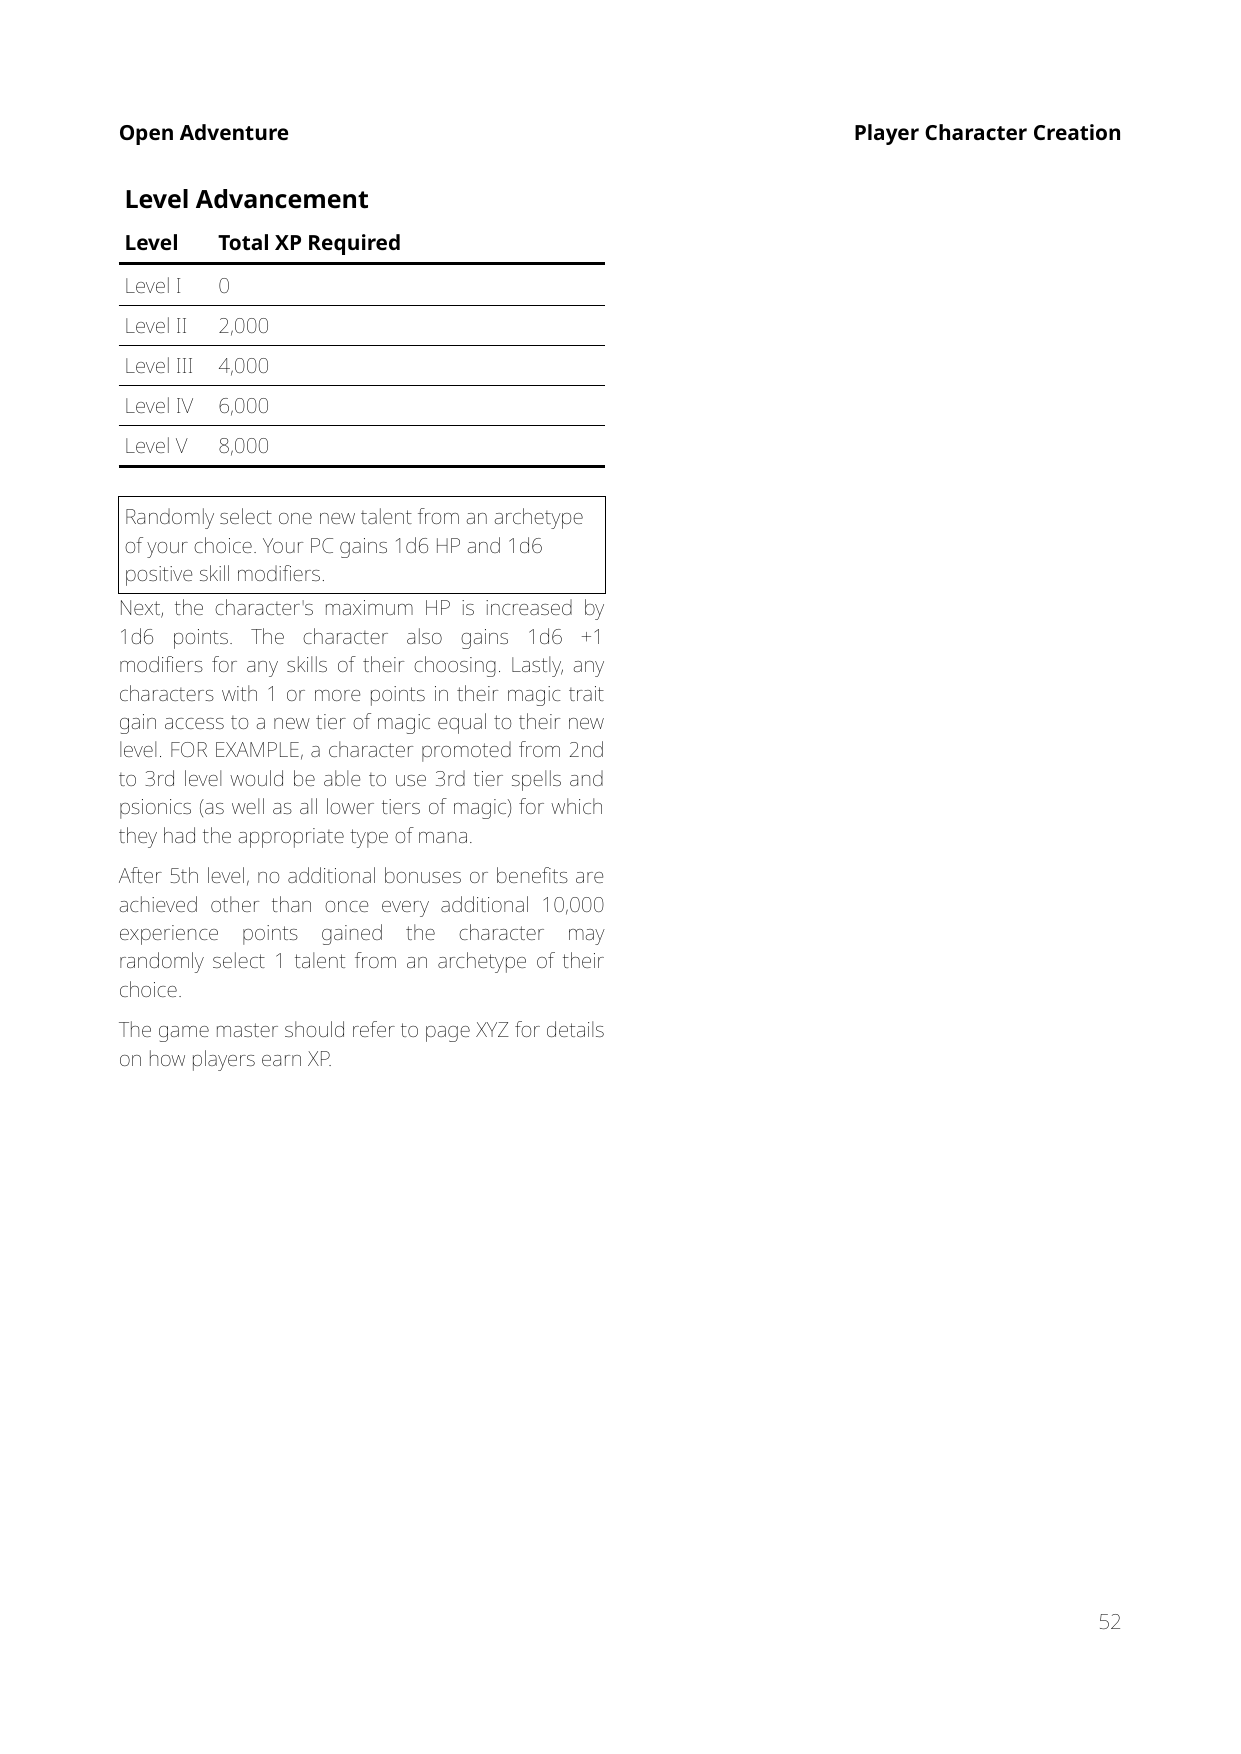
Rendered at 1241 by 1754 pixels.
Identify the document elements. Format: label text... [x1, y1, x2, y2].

table_cell 6,000 [212, 386, 604, 425]
table_cell Level III [119, 346, 212, 385]
table_header Randomly select one new talent from an archetype of your choice. Your PC gains 1d6 HP and 1d6 positive skill modifiers. [119, 497, 605, 593]
table_cell 2,000 [212, 306, 604, 345]
table_cell 4,000 [212, 346, 604, 385]
table_cell Total XP Required [212, 222, 604, 262]
table_cell Level V [119, 426, 212, 465]
table_cell Level [119, 222, 212, 262]
table_cell Level IV [119, 386, 212, 425]
text After 5th level, no additional bonuses or benefits are achieved other than once every additional 10,000 experience points gained the character may randomly select 1 talent from an archetype of their choice. [118, 861, 605, 1003]
table_cell 8,000 [212, 426, 604, 465]
text The game master should refer to page XYZ for details on how players earn XP. [118, 1016, 605, 1072]
table_cell Level I [119, 265, 212, 305]
table_cell 0 [212, 265, 604, 305]
table_header Level Advancement [119, 176, 604, 222]
text Next, the character's maximum HP is increased by 1d6 points. The character also gains 1d6 +1 modifiers for any skills of their choosing. Lastly, any characters with 1 or more points in their magic trait gain access to a new tier of magic equal to their new level. FOR EXAMPLE, a character promoted from 2nd to 3rd level would be able to use 3rd tier spells and psionics (as well as all lower tiers of magic) for which they had the appropriate type of mana. [118, 594, 605, 849]
table_cell Level II [119, 306, 212, 345]
